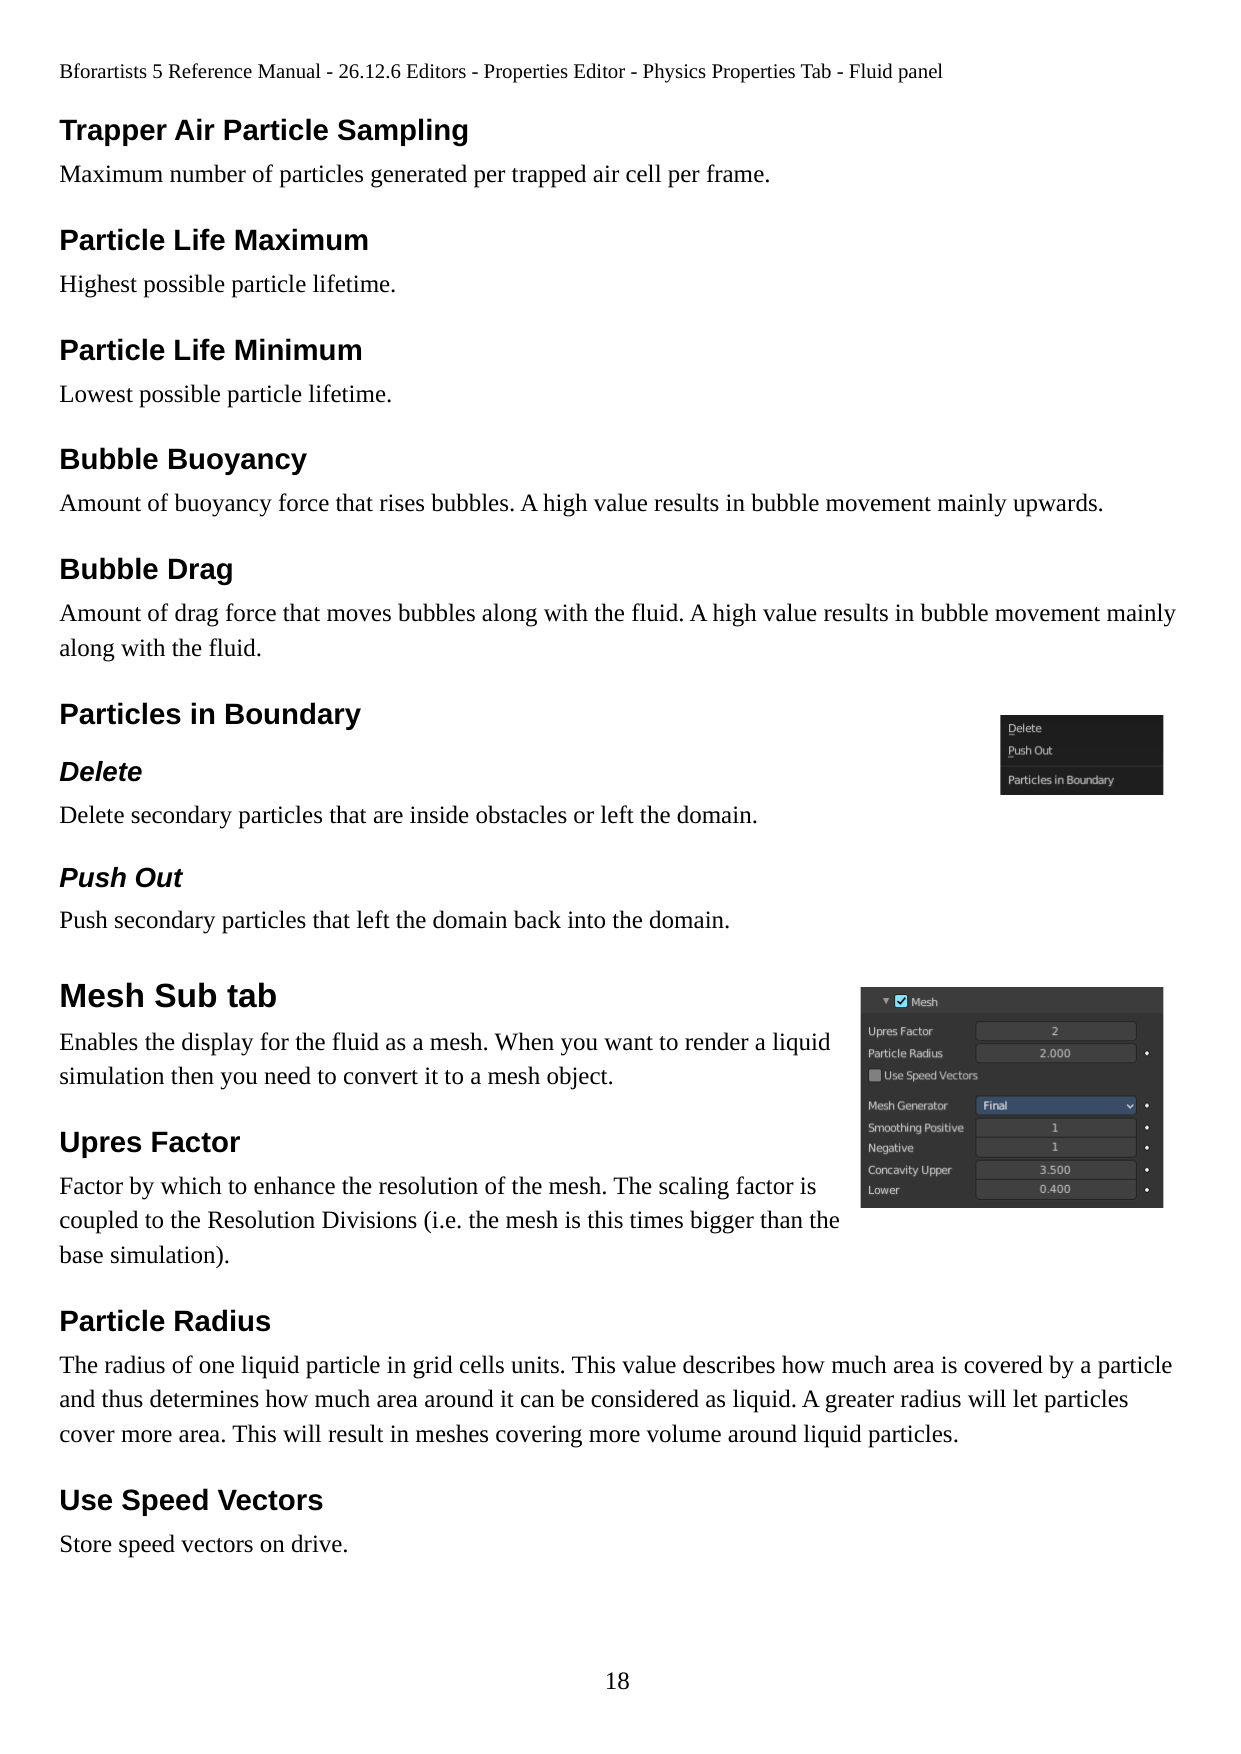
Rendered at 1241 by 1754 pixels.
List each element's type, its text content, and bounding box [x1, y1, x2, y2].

subtitle [1164, 755, 1181, 787]
subtitle Particle Life Maximum [59, 222, 1181, 256]
text Amount of buoyancy force that rises bubbles. A high value results in bubble movement mainly upwards. [59, 488, 1181, 517]
text Maximum number of particles generated per trapped air cell per frame. [59, 159, 1181, 188]
text Factor by which to enhance the resolution of the mesh. The scaling factor is coupled to the Resolution Divisions (i.e. the mesh is this times bigger than the base simulation). [59, 1171, 1181, 1269]
text The radius of one liquid particle in grid cells units. This value describes how much area is covered by a particle and thus determines how much area around it can be considered as liquid. A greater radius will let particles cover more area. This will result in meshes covering more volume around liquid particles. [59, 1350, 1181, 1448]
text Highest possible particle lifetime. [59, 269, 1181, 297]
subtitle Particle Life Minimum [59, 332, 1181, 366]
subtitle Trapper Air Particle Sampling [59, 113, 1181, 146]
subtitle Bubble Buoyancy [59, 442, 1181, 476]
subtitle Delete [59, 755, 1000, 787]
text Enables the display for the fluid as a mesh. When you want to render a liquid simulation then you need to convert it to a mesh object. [59, 1027, 860, 1090]
subtitle Upres Factor [59, 1125, 860, 1158]
picture [1000, 715, 1164, 795]
text Lowest possible particle lifetime. [59, 379, 1181, 407]
text Push secondary particles that left the domain back into the domain. [59, 906, 1181, 934]
subtitle Particles in Boundary [59, 697, 1181, 730]
subtitle Push Out [59, 861, 1181, 893]
text Delete secondary particles that are inside obstacles or left the domain. [59, 800, 1181, 828]
text Amount of drag force that moves bubbles along with the fluid. A high value results in bubble movement mainly along with the fluid. [59, 598, 1181, 662]
subtitle Particle Radius [59, 1304, 1181, 1337]
subtitle Bubble Drag [59, 552, 1181, 586]
subtitle Use Speed Vectors [59, 1482, 1181, 1516]
subtitle [1164, 1125, 1181, 1158]
subtitle Mesh Sub tab [59, 976, 1181, 1014]
picture [860, 987, 1164, 1208]
text Store speed vectors on drive. [59, 1529, 1181, 1557]
